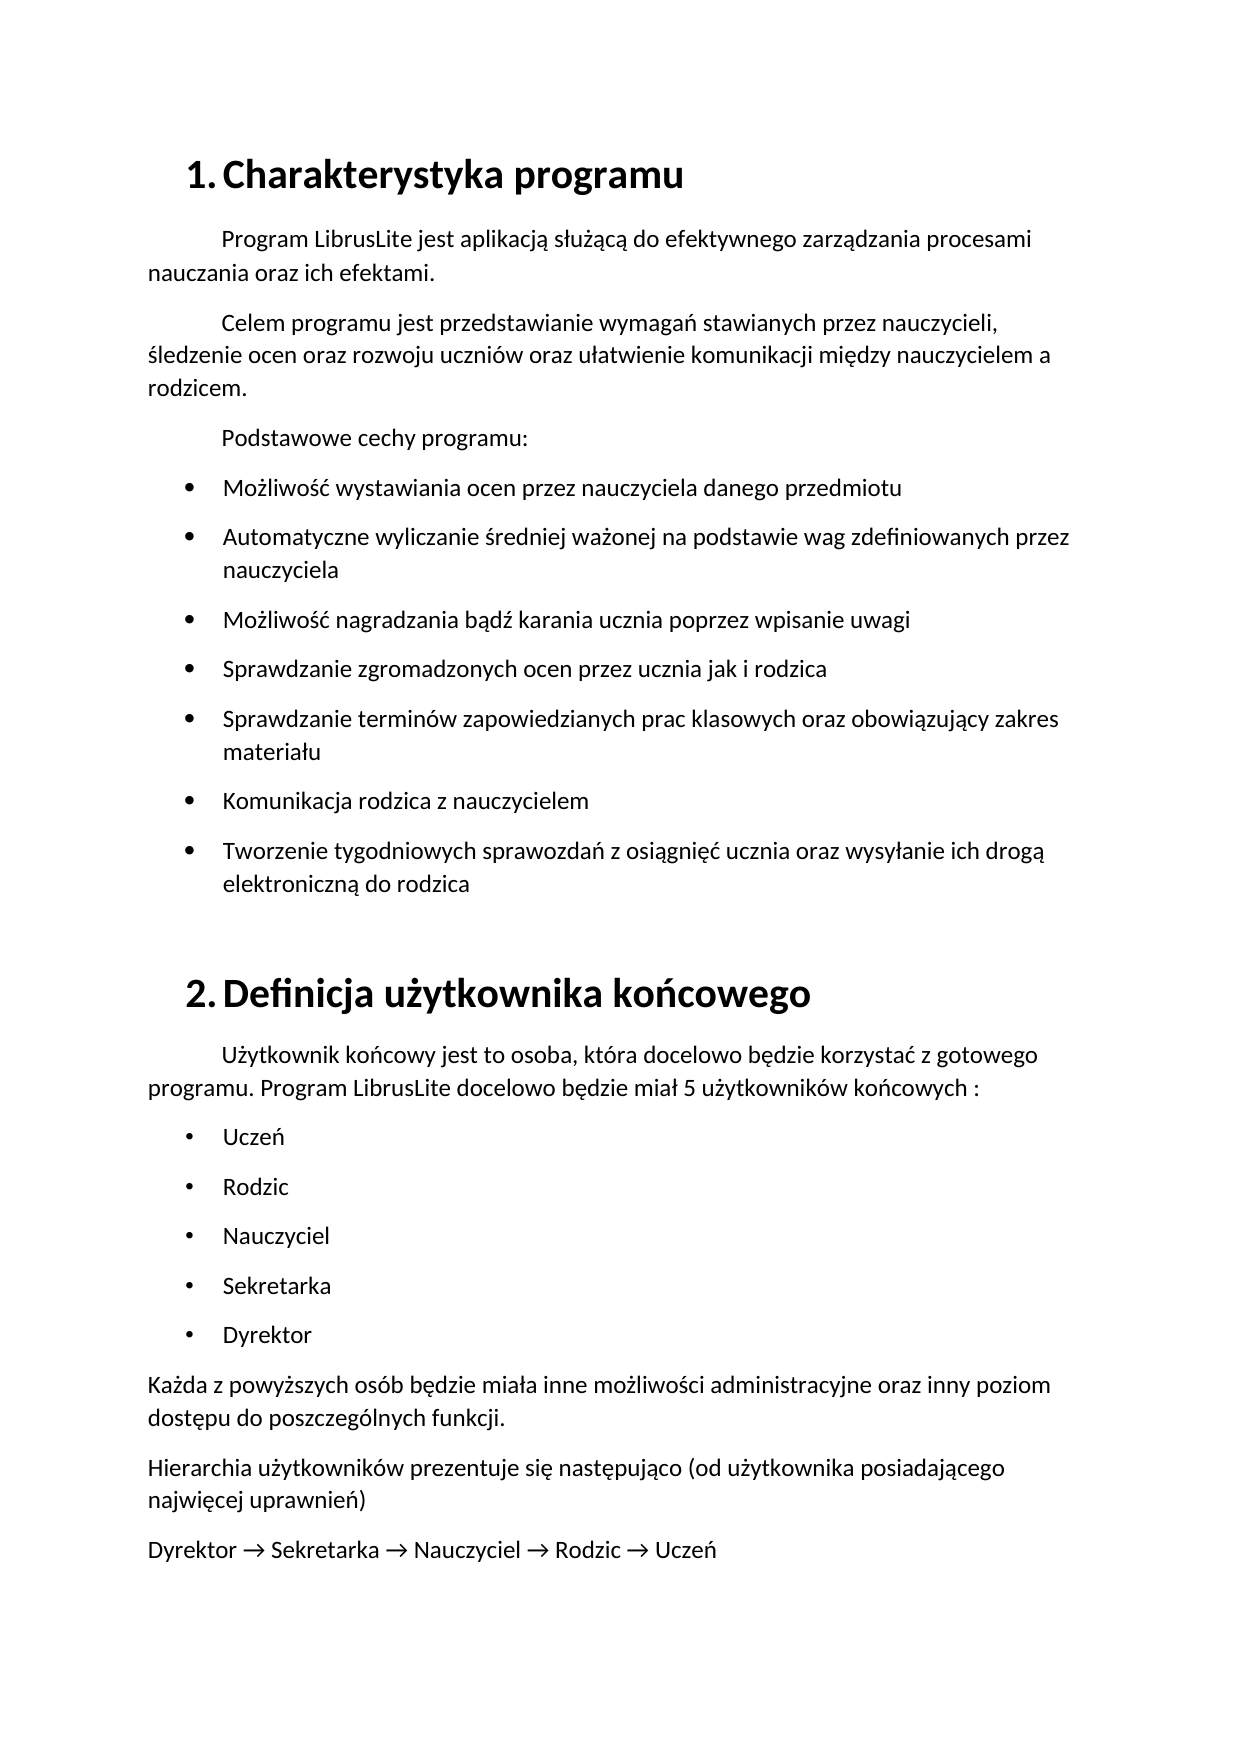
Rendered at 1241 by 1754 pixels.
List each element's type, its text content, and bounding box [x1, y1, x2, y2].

text Użytkownik końcowy jest to osoba, która docelowo będzie korzystać z gotowego programu. Program LibrusLite docelowo będzie miał 5 użytkowników końcowych : [148, 1039, 1093, 1102]
text Program LibrusLite jest aplikacją służącą do efektywnego zarządzania procesami nauczania oraz ich efektami. [148, 219, 1093, 288]
text Podstawowe cechy programu: [148, 422, 1093, 453]
list Uczeń [185, 1121, 1093, 1152]
text Celem programu jest przedstawianie wymagań stawianych przez nauczycieli, śledzenie ocen oraz rozwoju uczniów oraz ułatwienie komunikacji między nauczycielem a rodzicem. [148, 307, 1093, 403]
text Każda z powyższych osób będzie miała inne możliwości administracyjne oraz inny poziom dostępu do poszczególnych funkcji. [148, 1369, 1093, 1433]
list Możliwość nagradzania bądź karania ucznia poprzez wpisanie uwagi [185, 604, 1093, 634]
text Dyrektor → Sekretarka → Nauczyciel → Rodzic → Uczeń [148, 1534, 1093, 1565]
list Dyrektor [185, 1319, 1093, 1350]
list Nauczyciel [185, 1220, 1093, 1251]
text Hierarchia użytkowników prezentuje się następująco (od użytkownika posiadającego najwięcej uprawnień) [148, 1452, 1093, 1515]
list Charakterystyka programu [185, 148, 1093, 198]
list Tworzenie tygodniowych sprawozdań z osiągnięć ucznia oraz wysyłanie ich drogą elektroniczną do rodzica [185, 835, 1093, 898]
list Rodzic [185, 1171, 1093, 1201]
list Sekretarka [185, 1270, 1093, 1301]
list Sprawdzanie zgromadzonych ocen przez ucznia jak i rodzica [185, 653, 1093, 684]
list Sprawdzanie terminów zapowiedzianych prac klasowych oraz obowiązujący zakres materiału [185, 703, 1093, 766]
list Komunikacja rodzica z nauczycielem [185, 786, 1093, 816]
list Automatyczne wyliczanie średniej ważonej na podstawie wag zdefiniowanych przez nauczyciela [185, 521, 1093, 585]
list Możliwość wystawiania ocen przez nauczyciela danego przedmiotu [185, 472, 1093, 502]
list Definicja użytkownika końcowego [185, 967, 1093, 1018]
